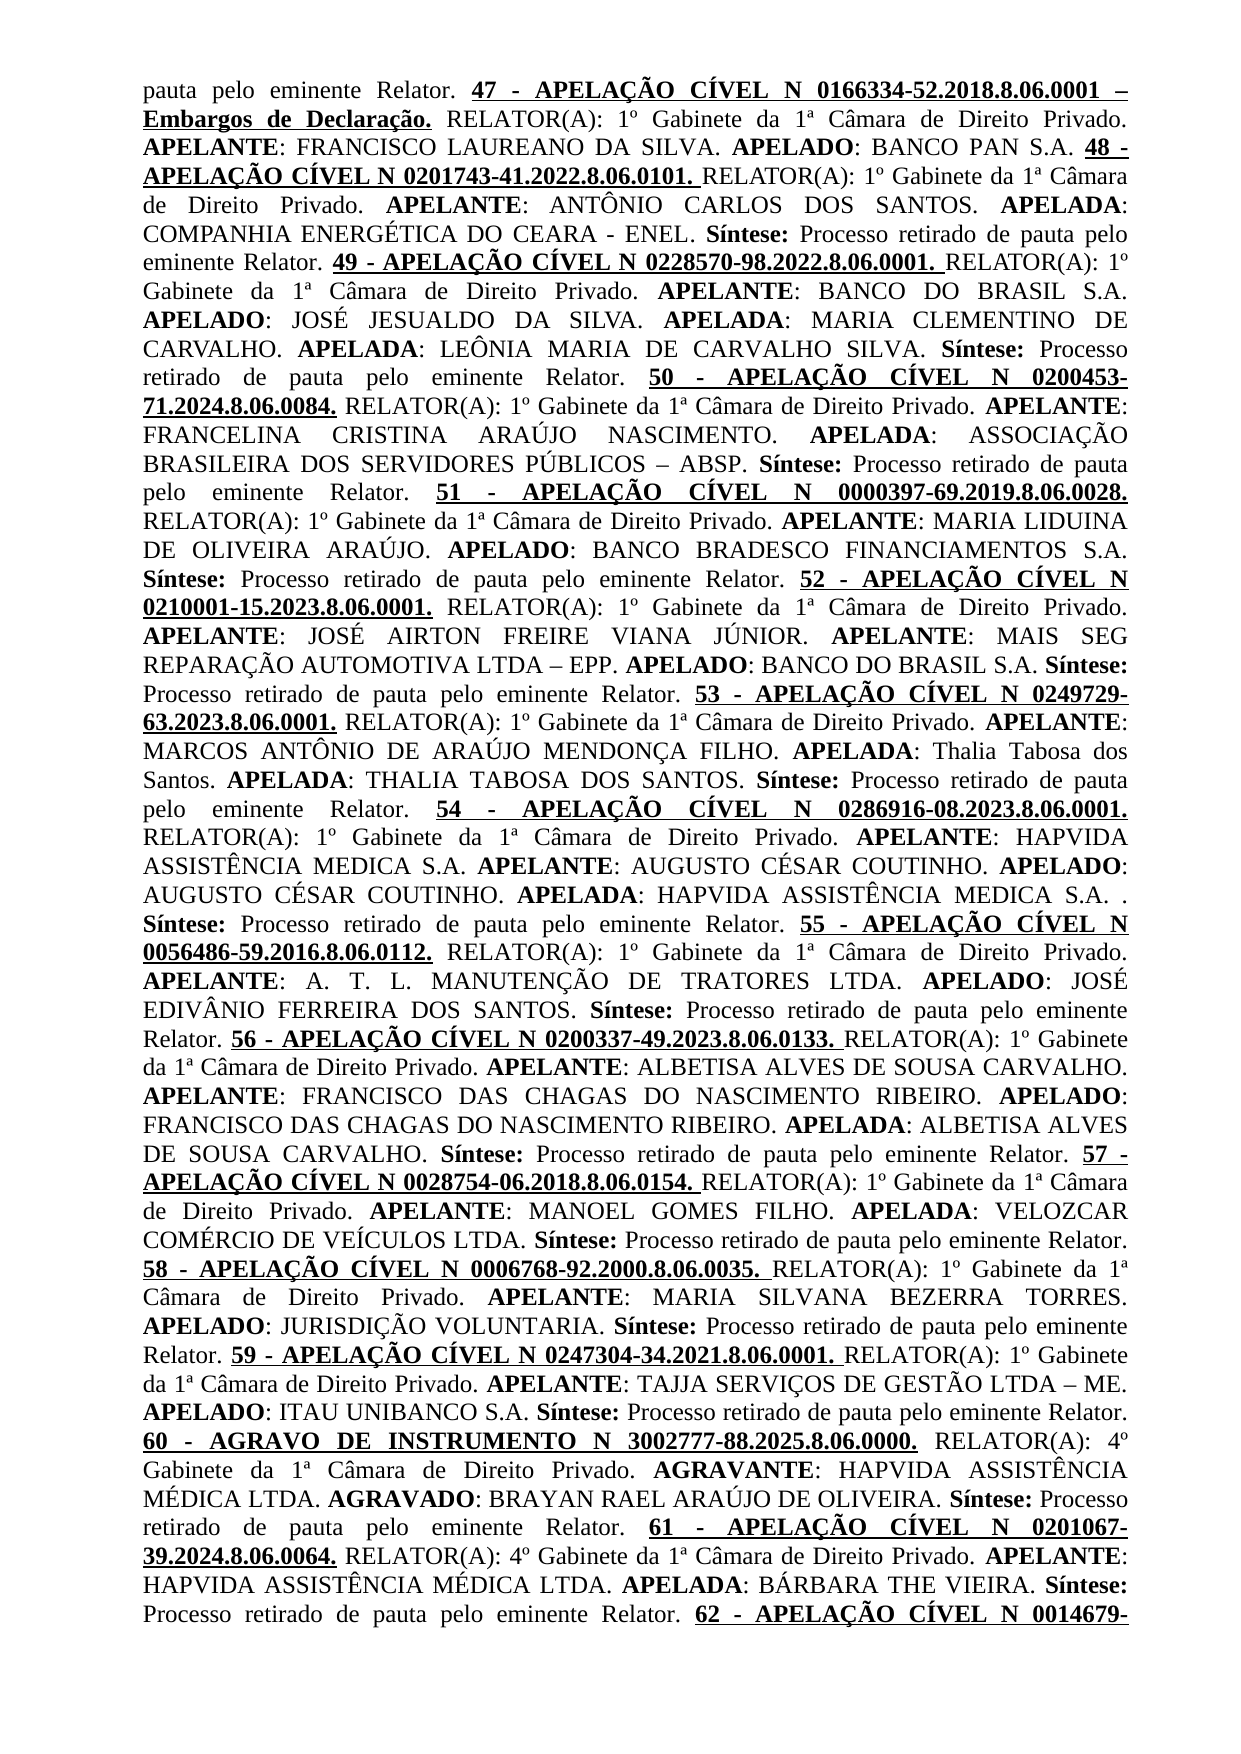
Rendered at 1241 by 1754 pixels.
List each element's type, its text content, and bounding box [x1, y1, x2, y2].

text pauta pelo eminente Relator. 47 - APELAÇÃO CÍVEL N 0166334-52.2018.8.06.0001 – Embargos de Declaração. RELATOR(A): 1º Gabinete da 1ª Câmara de Direito Privado. APELANTE: FRANCISCO LAUREANO DA SILVA. APELADO: BANCO PAN S.A. 48 - APELAÇÃO CÍVEL N 0201743-41.2022.8.06.0101. RELATOR(A): 1º Gabinete da 1ª Câmara de Direito Privado. APELANTE: ANTÔNIO CARLOS DOS SANTOS. APELADA: COMPANHIA ENERGÉTICA DO CEARA - ENEL. Síntese: Processo retirado de pauta pelo eminente Relator. 49 - APELAÇÃO CÍVEL N 0228570-98.2022.8.06.0001. RELATOR(A): 1º Gabinete da 1ª Câmara de Direito Privado. APELANTE: BANCO DO BRASIL S.A. APELADO: JOSÉ JESUALDO DA SILVA. APELADA: MARIA CLEMENTINO DE CARVALHO. APELADA: LEÔNIA MARIA DE CARVALHO SILVA. Síntese: Processo retirado de pauta pelo eminente Relator. 50 - APELAÇÃO CÍVEL N 0200453-71.2024.8.06.0084. RELATOR(A): 1º Gabinete da 1ª Câmara de Direito Privado. APELANTE: FRANCELINA CRISTINA ARAÚJO NASCIMENTO. APELADA: ASSOCIAÇÃO BRASILEIRA DOS SERVIDORES PÚBLICOS – ABSP. Síntese: Processo retirado de pauta pelo eminente Relator. 51 - APELAÇÃO CÍVEL N 0000397-69.2019.8.06.0028. RELATOR(A): 1º Gabinete da 1ª Câmara de Direito Privado. APELANTE: MARIA LIDUINA DE OLIVEIRA ARAÚJO. APELADO: BANCO BRADESCO FINANCIAMENTOS S.A. Síntese: Processo retirado de pauta pelo eminente Relator. 52 - APELAÇÃO CÍVEL N 0210001-15.2023.8.06.0001. RELATOR(A): 1º Gabinete da 1ª Câmara de Direito Privado. APELANTE: JOSÉ AIRTON FREIRE VIANA JÚNIOR. APELANTE: MAIS SEG REPARAÇÃO AUTOMOTIVA LTDA – EPP. APELADO: BANCO DO BRASIL S.A. Síntese: Processo retirado de pauta pelo eminente Relator. 53 - APELAÇÃO CÍVEL N 0249729-63.2023.8.06.0001. RELATOR(A): 1º Gabinete da 1ª Câmara de Direito Privado. APELANTE: MARCOS ANTÔNIO DE ARAÚJO MENDONÇA FILHO. APELADA: Thalia Tabosa dos Santos. APELADA: THALIA TABOSA DOS SANTOS. Síntese: Processo retirado de pauta pelo eminente Relator. 54 - APELAÇÃO CÍVEL N 0286916-08.2023.8.06.0001. RELATOR(A): 1º Gabinete da 1ª Câmara de Direito Privado. APELANTE: HAPVIDA ASSISTÊNCIA MEDICA S.A. APELANTE: AUGUSTO CÉSAR COUTINHO. APELADO: AUGUSTO CÉSAR COUTINHO. APELADA: HAPVIDA ASSISTÊNCIA MEDICA S.A. . Síntese: Processo retirado de pauta pelo eminente Relator. 55 - APELAÇÃO CÍVEL N 0056486-59.2016.8.06.0112. RELATOR(A): 1º Gabinete da 1ª Câmara de Direito Privado. APELANTE: A. T. L. MANUTENÇÃO DE TRATORES LTDA. APELADO: JOSÉ EDIVÂNIO FERREIRA DOS SANTOS. Síntese: Processo retirado de pauta pelo eminente Relator. 56 - APELAÇÃO CÍVEL N 0200337-49.2023.8.06.0133. RELATOR(A): 1º Gabinete da 1ª Câmara de Direito Privado. APELANTE: ALBETISA ALVES DE SOUSA CARVALHO. APELANTE: FRANCISCO DAS CHAGAS DO NASCIMENTO RIBEIRO. APELADO: FRANCISCO DAS CHAGAS DO NASCIMENTO RIBEIRO. APELADA: ALBETISA ALVES DE SOUSA CARVALHO. Síntese: Processo retirado de pauta pelo eminente Relator. 57 - APELAÇÃO CÍVEL N 0028754-06.2018.8.06.0154. RELATOR(A): 1º Gabinete da 1ª Câmara de Direito Privado. APELANTE: MANOEL GOMES FILHO. APELADA: VELOZCAR COMÉRCIO DE VEÍCULOS LTDA. Síntese: Processo retirado de pauta pelo eminente Relator. 58 - APELAÇÃO CÍVEL N 0006768-92.2000.8.06.0035. RELATOR(A): 1º Gabinete da 1ª Câmara de Direito Privado. APELANTE: MARIA SILVANA BEZERRA TORRES. APELADO: JURISDIÇÃO VOLUNTARIA. Síntese: Processo retirado de pauta pelo eminente Relator. 59 - APELAÇÃO CÍVEL N 0247304-34.2021.8.06.0001. RELATOR(A): 1º Gabinete da 1ª Câmara de Direito Privado. APELANTE: TAJJA SERVIÇOS DE GESTÃO LTDA – ME. APELADO: ITAU UNIBANCO S.A. Síntese: Processo retirado de pauta pelo eminente Relator. 60 - AGRAVO DE INSTRUMENTO N 3002777-88.2025.8.06.0000. RELATOR(A): 4º Gabinete da 1ª Câmara de Direito Privado. AGRAVANTE: HAPVIDA ASSISTÊNCIA MÉDICA LTDA. AGRAVADO: BRAYAN RAEL ARAÚJO DE OLIVEIRA. Síntese: Processo retirado de pauta pelo eminente Relator. 61 - APELAÇÃO CÍVEL N 0201067-39.2024.8.06.0064. RELATOR(A): 4º Gabinete da 1ª Câmara de Direito Privado. APELANTE: HAPVIDA ASSISTÊNCIA MÉDICA LTDA. APELADA: BÁRBARA THE VIEIRA. Síntese: Processo retirado de pauta pelo eminente Relator. 62 - APELAÇÃO CÍVEL N 0014679- [143, 75, 1128, 1627]
